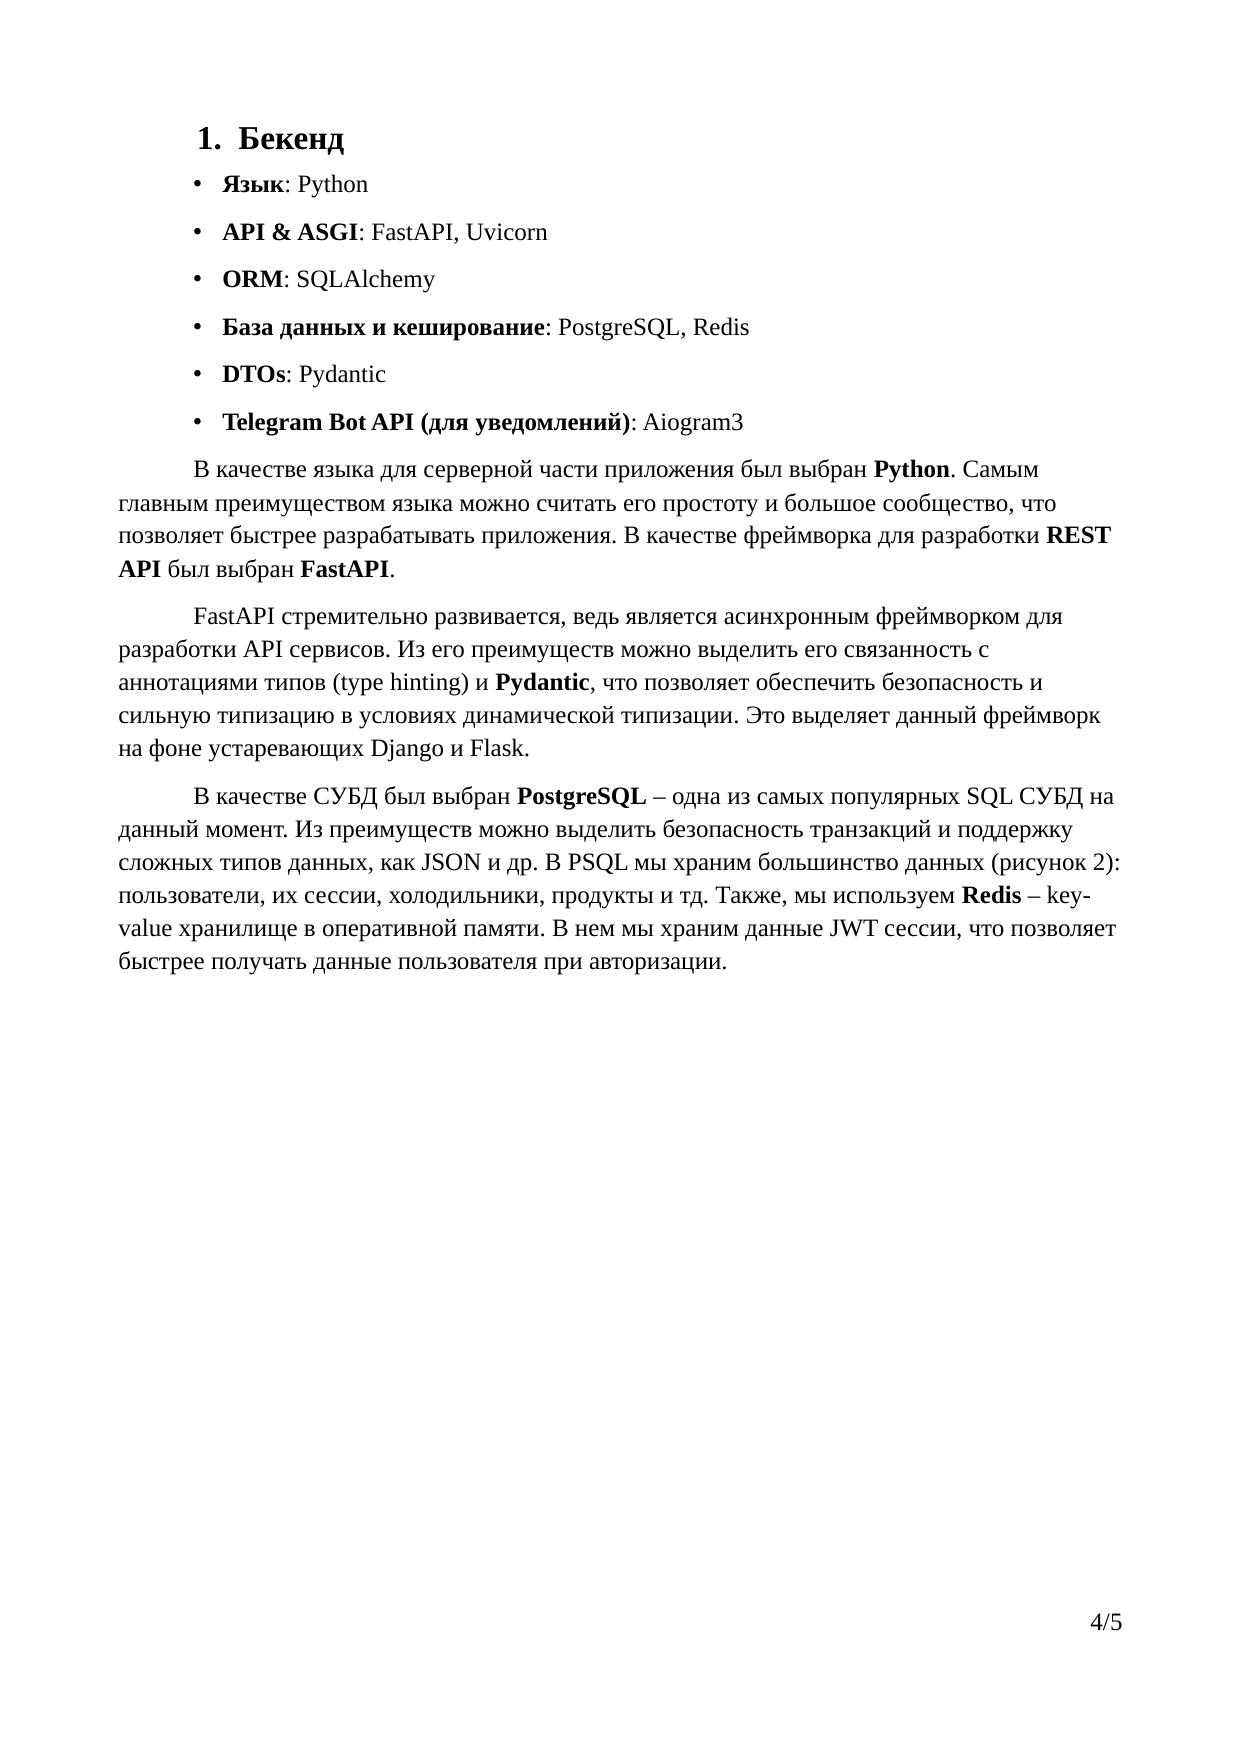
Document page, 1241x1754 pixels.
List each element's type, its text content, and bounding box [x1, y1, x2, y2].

list ORM: SQLAlchemy [148, 264, 1122, 293]
text В качестве языка для серверной части приложения был выбран Python. Самым главным преимуществом языка можно считать его простоту и большое сообщество, что позволяет быстрее разрабатывать приложения. В качестве фреймворка для разработки REST API был выбран FastAPI. [118, 454, 1122, 582]
list Язык: Python [148, 169, 1122, 198]
list База данных и кеширование: PostgreSQL, Redis [148, 312, 1122, 341]
text В качестве СУБД был выбран PostgreSQL – одна из самых популярных SQL СУБД на данный момент. Из преимуществ можно выделить безопасность транзакций и поддержку сложных типов данных, как JSON и др. В PSQL мы храним большинство данных (рисунок 2): пользователи, их сессии, холодильники, продукты и тд. Также, мы используем Redis – key-value хранилище в оперативной памяти. В нем мы храним данные JWT сессии, что позволяет быстрее получать данные пользователя при авторизации. [118, 781, 1122, 975]
list DTOs: Pydantic [148, 359, 1122, 388]
list API & ASGI: FastAPI, Uvicorn [148, 217, 1122, 245]
subtitle Бекенд [197, 118, 1122, 156]
list Telegram Bot API (для уведомлений): Aiogram3 [148, 407, 1122, 436]
text FastAPI стремительно развивается, ведь является асинхронным фреймворком для разработки API сервисов. Из его преимуществ можно выделить его связанность с аннотациями типов (type hinting) и Pydantic, что позволяет обеспечить безопасность и сильную типизацию в условиях динамической типизации. Это выделяет данный фреймворк на фоне устаревающих Django и Flask. [118, 601, 1122, 762]
